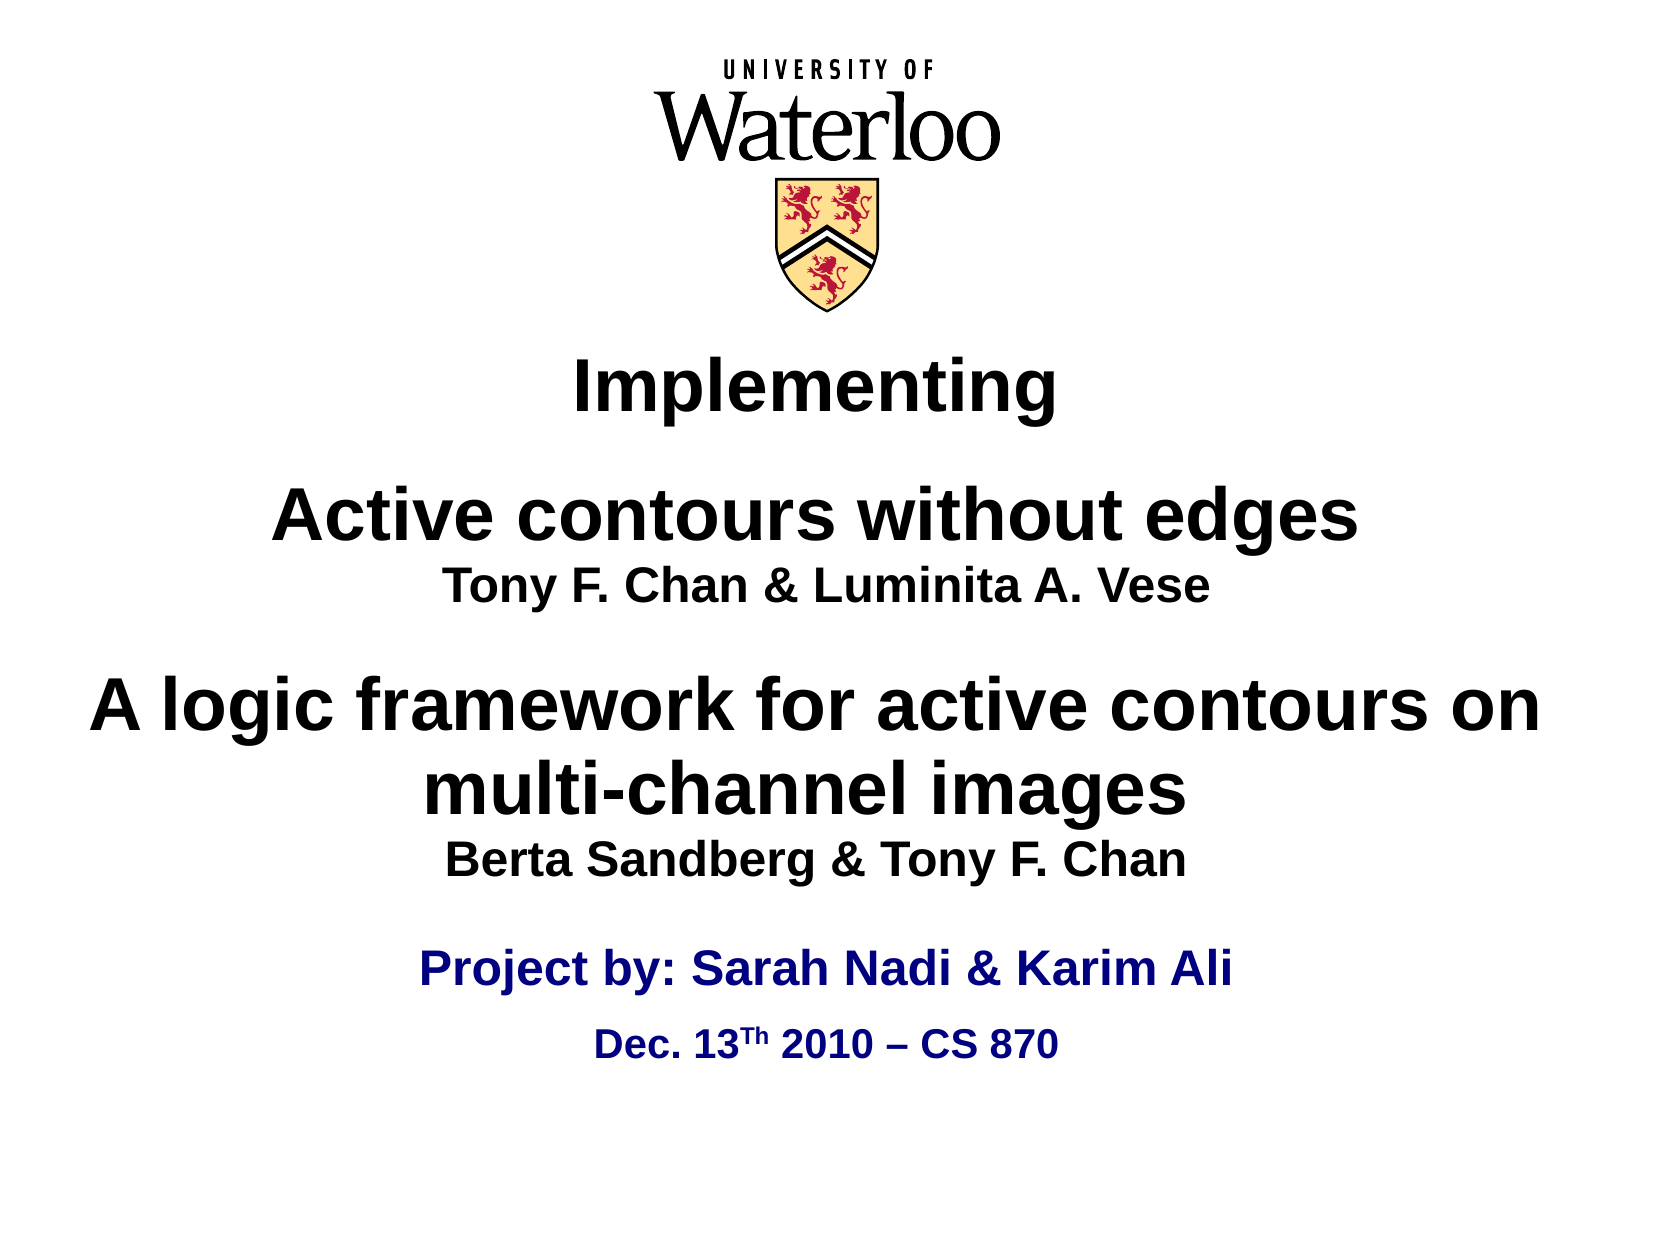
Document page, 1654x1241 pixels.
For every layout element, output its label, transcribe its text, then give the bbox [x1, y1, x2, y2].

text_box Dec. 13Th 2010 – CS 870 [579, 1013, 1075, 1077]
text_box A logic framework for active contours on multi-channel images Berta Sandberg & Tony F. Chan [73, 655, 1580, 895]
picture [653, 59, 1000, 316]
text_box Project by: Sarah Nadi & Karim Ali [404, 933, 1250, 1004]
text_box Implementing [557, 336, 1086, 436]
text_box Active contours without edges Tony F. Chan & Luminita A. Vese [255, 465, 1398, 621]
